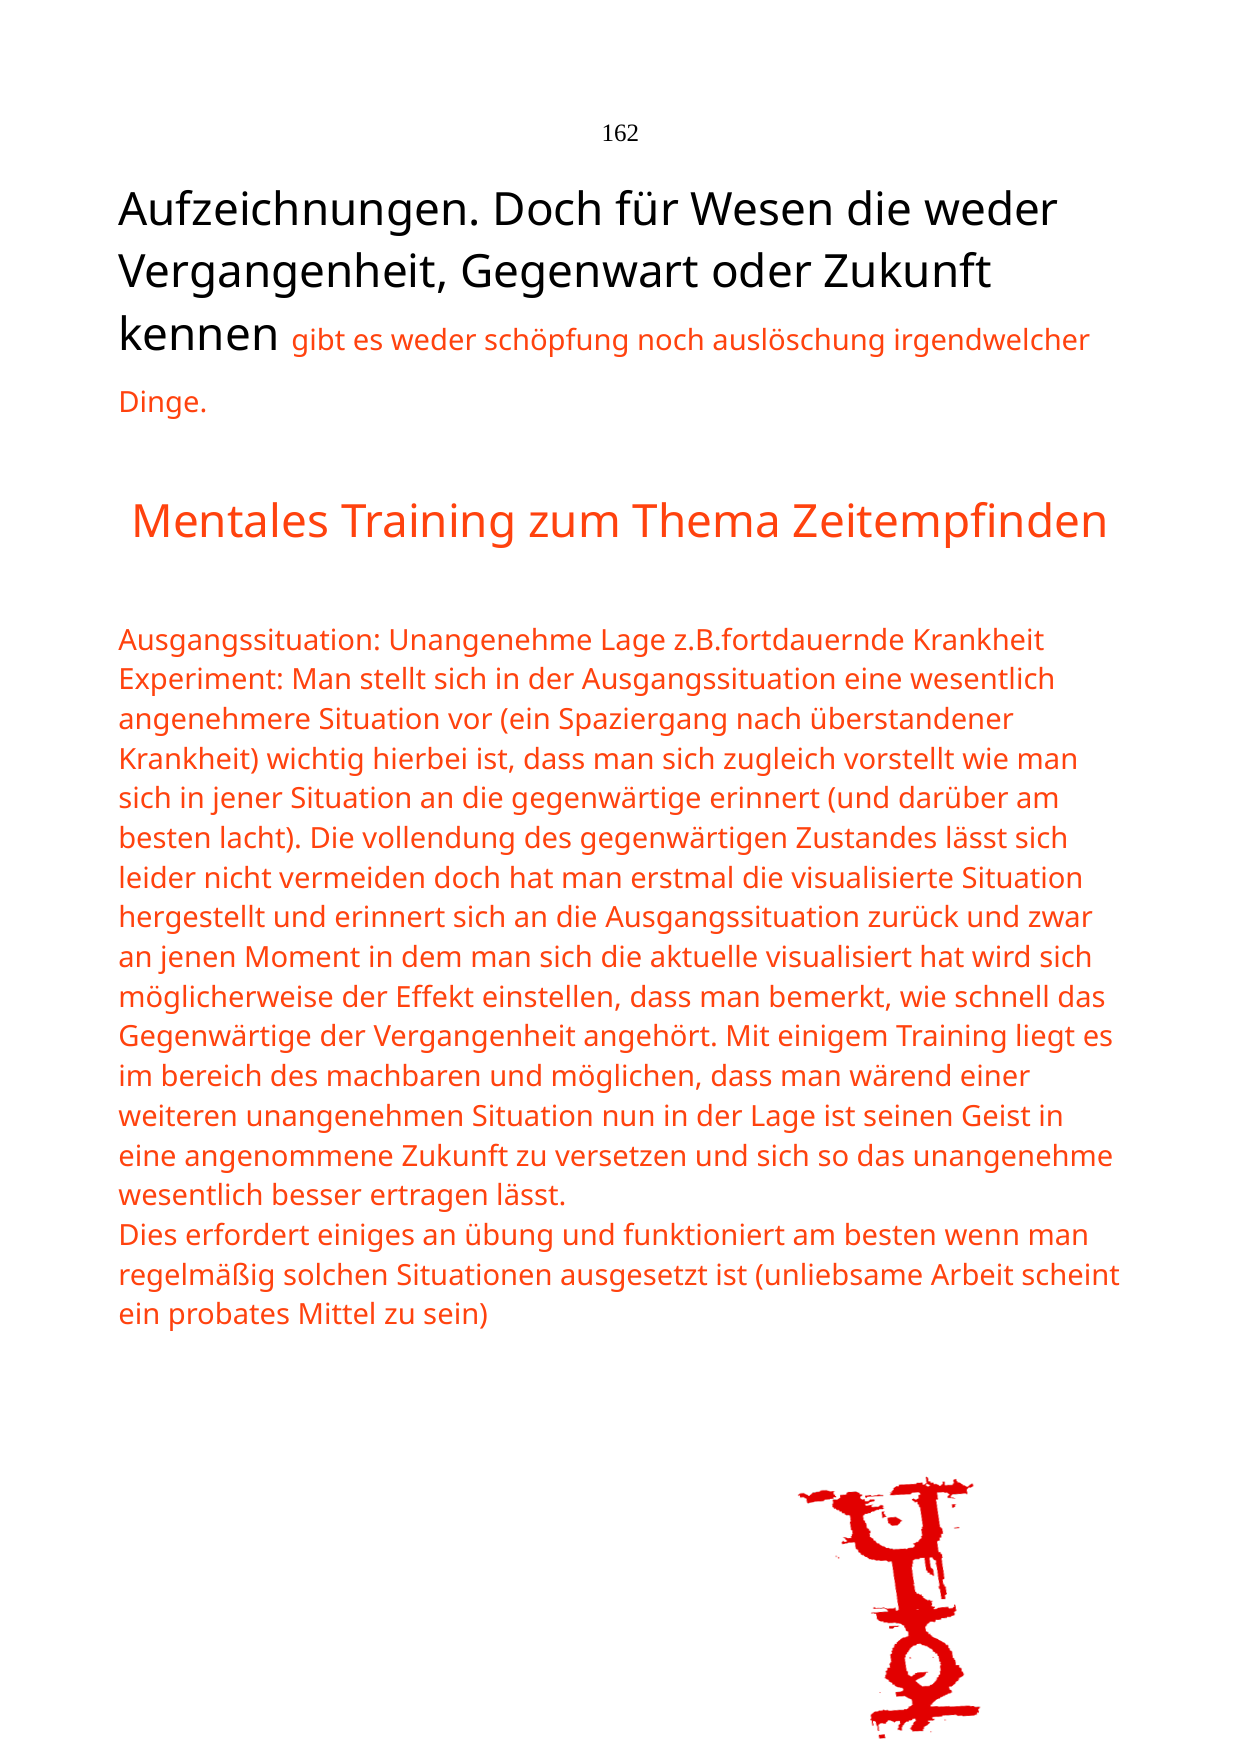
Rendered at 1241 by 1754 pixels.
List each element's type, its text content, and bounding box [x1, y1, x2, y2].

text Mentales Training zum Thema Zeitempfinden [118, 488, 1122, 551]
text Aufzeichnungen. Doch für Wesen die weder Vergangenheit, Gegenwart oder Zukunft kennen gibt es weder schöpfung noch auslöschung irgendwelcher Dinge. [118, 176, 1122, 426]
text Ausgangssituation: Unangenehme Lage z.B.fortdauernde Krankheit Experiment: Man stellt sich in der Ausgangssituation eine wesentlich angenehmere Situation vor (ein Spaziergang nach überstandener Krankheit) wichtig hierbei ist, dass man sich zugleich vorstellt wie man sich in jener Situation an die gegenwärtige erinnert (und darüber am besten lacht). Die vollendung des gegenwärtigen Zustandes lässt sich leider nicht vermeiden doch hat man erstmal die visualisierte Situation hergestellt und erinnert sich an die Ausgangssituation zurück und zwar an jenen Moment in dem man sich die aktuelle visualisiert hat wird sich möglicherweise der Effekt einstellen, dass man bemerkt, wie schnell das Gegenwärtige der Vergangenheit angehört. Mit einigem Training liegt es im bereich des machbaren und möglichen, dass man wärend einer weiteren unangenehmen Situation nun in der Lage ist seinen Geist in eine angenommene Zukunft zu versetzen und sich so das unangenehme wesentlich besser ertragen lässt. Dies erfordert einiges an übung und funktioniert am besten wenn man regelmäßig solchen Situationen ausgesetzt ist (unliebsame Arbeit scheint ein probates Mittel zu sein) [118, 585, 1122, 1362]
picture [772, 1454, 1032, 1754]
